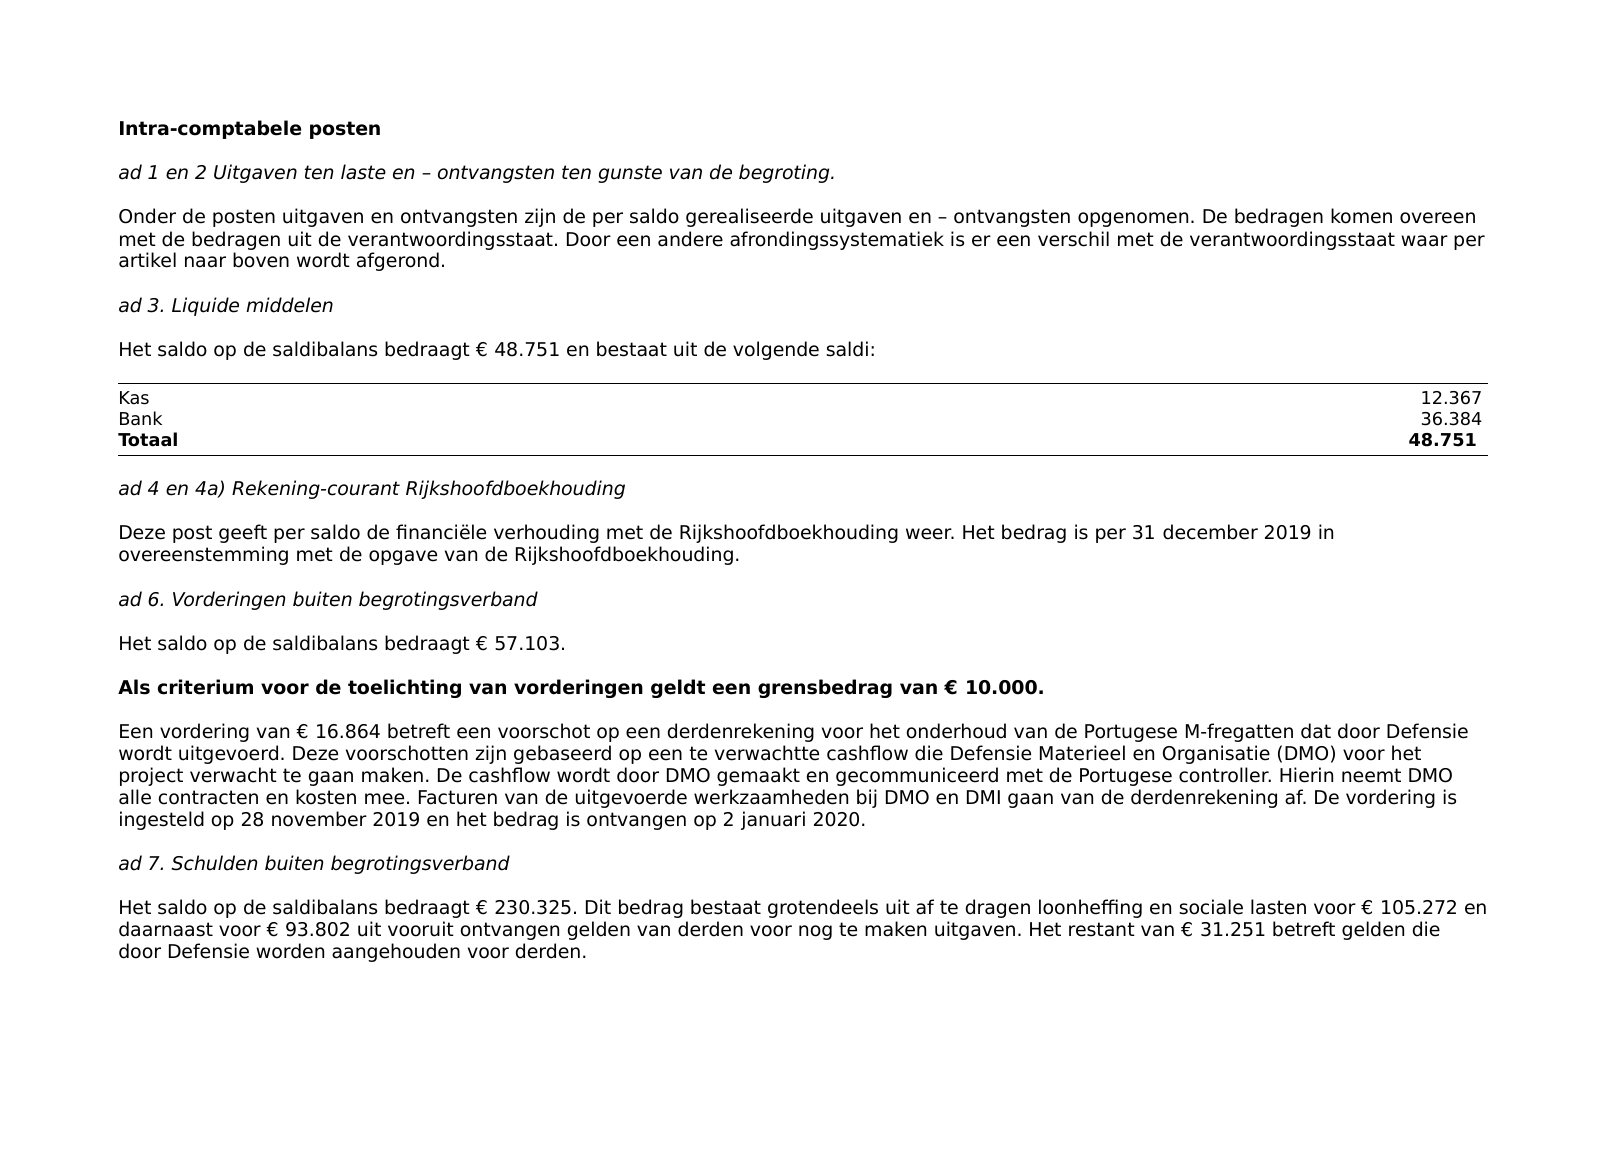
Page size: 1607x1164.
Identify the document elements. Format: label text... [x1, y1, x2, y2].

text Het saldo op de saldibalans bedraagt € 230.325. Dit bedrag bestaat grotendeels uit af te dragen loonheffing en sociale lasten voor € 105.272 en daarnaast voor € 93.802 uit vooruit ontvangen gelden van derden voor nog te maken uitgaven. Het restant van € 31.251 betreft gelden die door Defensie worden aangehouden voor derden. [118, 897, 1488, 963]
table_cell Bank [118, 409, 1269, 429]
subtitle ad 6. Vorderingen buiten begrotingsverband [118, 588, 1488, 610]
table_cell 48.751 [1269, 430, 1488, 455]
subtitle Als criterium voor de toelichting van vorderingen geldt een grensbedrag van € 10.000. [118, 677, 1488, 699]
table_header Kas [118, 384, 1269, 409]
text Deze post geeft per saldo de financiële verhouding met de Rijkshoofdboekhouding weer. Het bedrag is per 31 december 2019 in overeenstemming met de opgave van de Rijkshoofdboekhouding. [118, 522, 1488, 566]
subtitle ad 7. Schulden buiten begrotingsverband [118, 853, 1488, 875]
subtitle ad 4 en 4a) Rekening-courant Rijkshoofdboekhouding [118, 478, 1488, 500]
text Onder de posten uitgaven en ontvangsten zijn de per saldo gerealiseerde uitgaven en – ontvangsten opgenomen. De bedragen komen overeen met de bedragen uit de verantwoordingsstaat. Door een andere afrondingssystematiek is er een verschil met de verantwoordingsstaat waar per artikel naar boven wordt afgerond. [118, 206, 1488, 272]
subtitle ad 3. Liquide middelen [118, 294, 1488, 317]
text Het saldo op de saldibalans bedraagt € 57.103. [118, 633, 1488, 654]
table_cell Totaal [118, 430, 1269, 455]
text Het saldo op de saldibalans bedraagt € 48.751 en bestaat uit de volgende saldi: [118, 339, 1488, 361]
subtitle Intra-comptabele posten [118, 118, 1488, 140]
subtitle ad 1 en 2 Uitgaven ten laste en – ontvangsten ten gunste van de begroting. [118, 162, 1488, 184]
text Een vordering van € 16.864 betreft een voorschot op een derdenrekening voor het onderhoud van de Portugese M-fregatten dat door Defensie wordt uitgevoerd. Deze voorschotten zijn gebaseerd op een te verwachtte cashflow die Defensie Materieel en Organisatie (DMO) voor het project verwacht te gaan maken. De cashflow wordt door DMO gemaakt en gecommuniceerd met de Portugese controller. Hierin neemt DMO alle contracten en kosten mee. Facturen van de uitgevoerde werkzaamheden bij DMO en DMI gaan van de derdenrekening af. De vordering is ingesteld op 28 november 2019 en het bedrag is ontvangen op 2 januari 2020. [118, 721, 1488, 831]
table_header 12.367 [1269, 384, 1488, 409]
table_cell 36.384 [1269, 409, 1488, 429]
